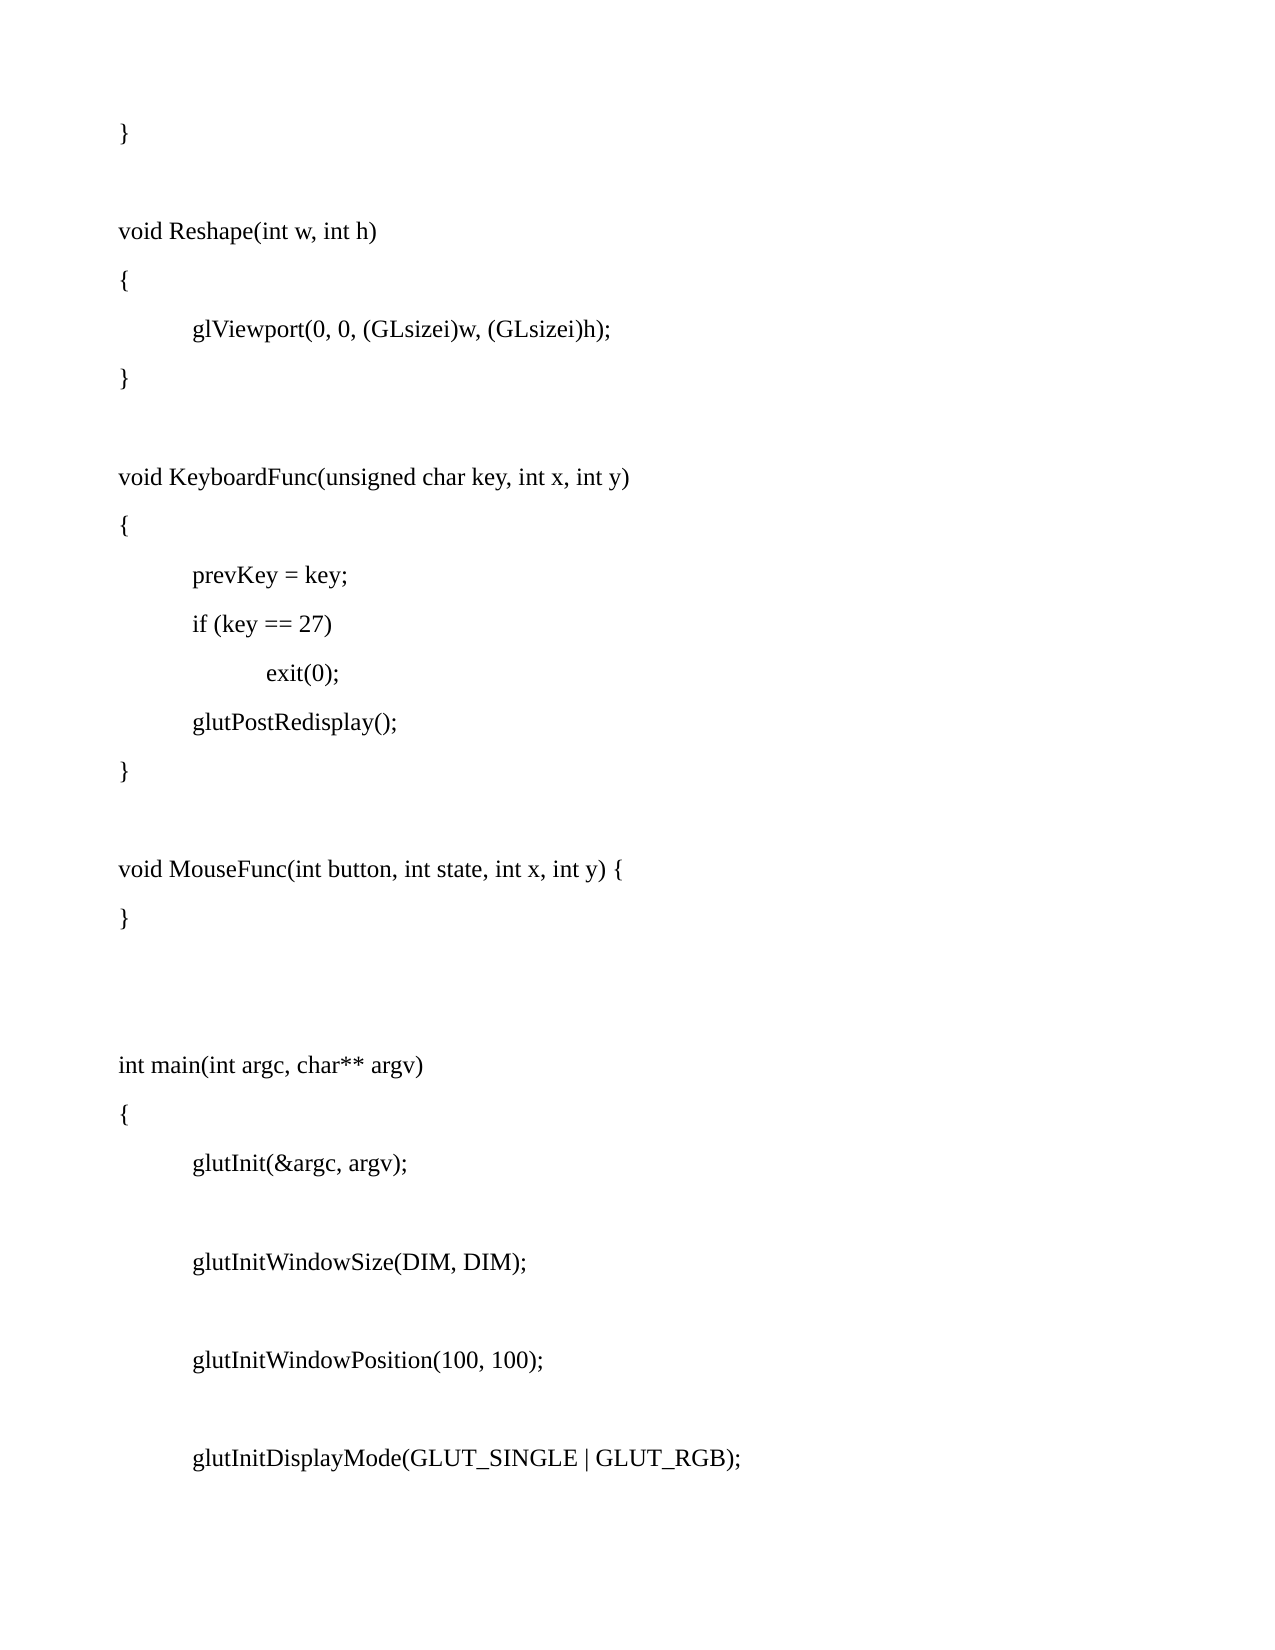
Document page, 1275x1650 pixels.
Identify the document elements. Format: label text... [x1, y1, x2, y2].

text } [118, 756, 1157, 785]
text glutPostRedisplay(); [118, 707, 1157, 736]
text { [118, 265, 1157, 294]
text } [118, 903, 1157, 932]
text { [118, 511, 1157, 539]
text { [118, 1099, 1157, 1128]
text } [118, 363, 1157, 392]
text if (key == 27) [118, 609, 1157, 637]
text void MouseFunc(int button, int state, int x, int y) { [118, 854, 1157, 883]
text glutInitDisplayMode(GLUT_SINGLE | GLUT_RGB); [118, 1443, 1157, 1472]
text glViewport(0, 0, (GLsizei)w, (GLsizei)h); [118, 314, 1157, 343]
text exit(0); [118, 658, 1157, 687]
text int main(int argc, char** argv) [118, 1050, 1157, 1079]
text glutInitWindowSize(DIM, DIM); [118, 1247, 1157, 1275]
text void KeyboardFunc(unsigned char key, int x, int y) [118, 462, 1157, 490]
text glutInit(&argc, argv); [118, 1148, 1157, 1177]
text void Reshape(int w, int h) [118, 216, 1157, 245]
text prevKey = key; [118, 560, 1157, 588]
text glutInitWindowPosition(100, 100); [118, 1345, 1157, 1373]
text } [118, 118, 1157, 147]
